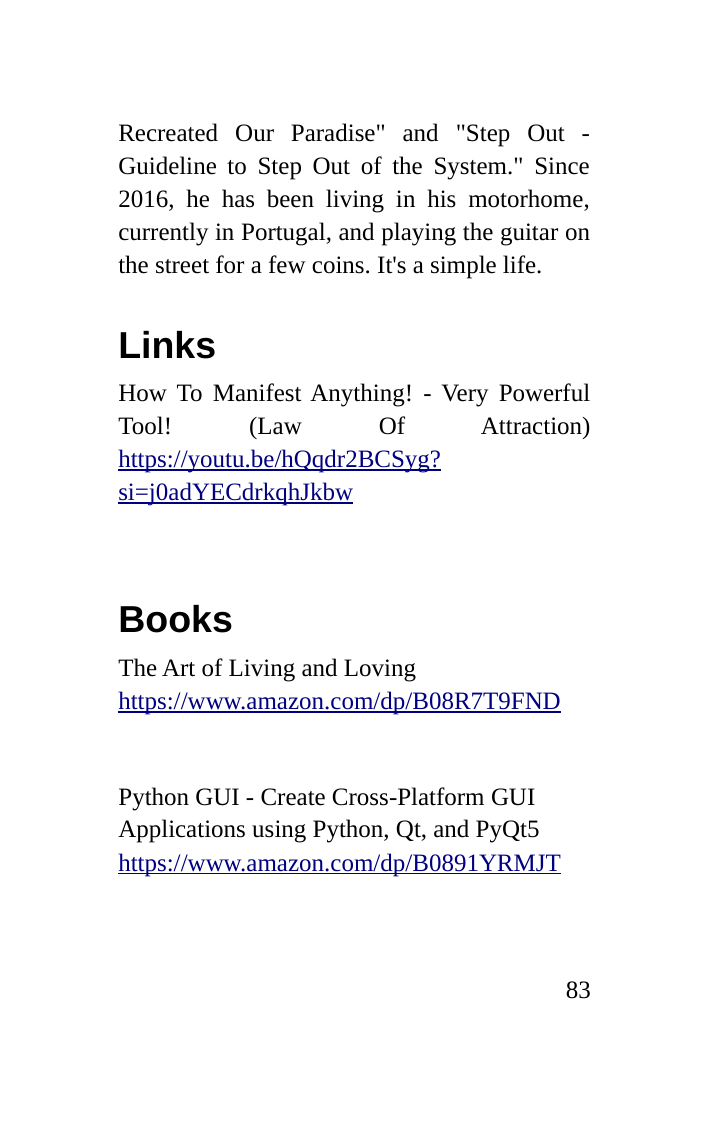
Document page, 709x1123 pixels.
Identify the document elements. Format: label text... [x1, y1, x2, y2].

text How To Manifest Anything! - Very Powerful Tool! (Law Of Attraction) https://youtu.be/hQqdr2BCSyg?si=j0adYECdrkqhJkbw [118, 378, 591, 506]
subtitle Links [118, 323, 591, 366]
text The Art of Living and Loving https://www.amazon.com/dp/B08R7T9FND [118, 653, 591, 715]
text Python GUI - Create Cross-Platform GUI Applications using Python, Qt, and PyQt5 https://www.amazon.com/dp/B0891YRMJT [118, 782, 591, 876]
subtitle Books [118, 598, 591, 641]
text Recreated Our Paradise" and "Step Out - Guideline to Step Out of the System." Since 2016, he has been living in his motorhome, currently in Portugal, and playing the guitar on the street for a few coins. It's a simple life. [118, 118, 591, 279]
